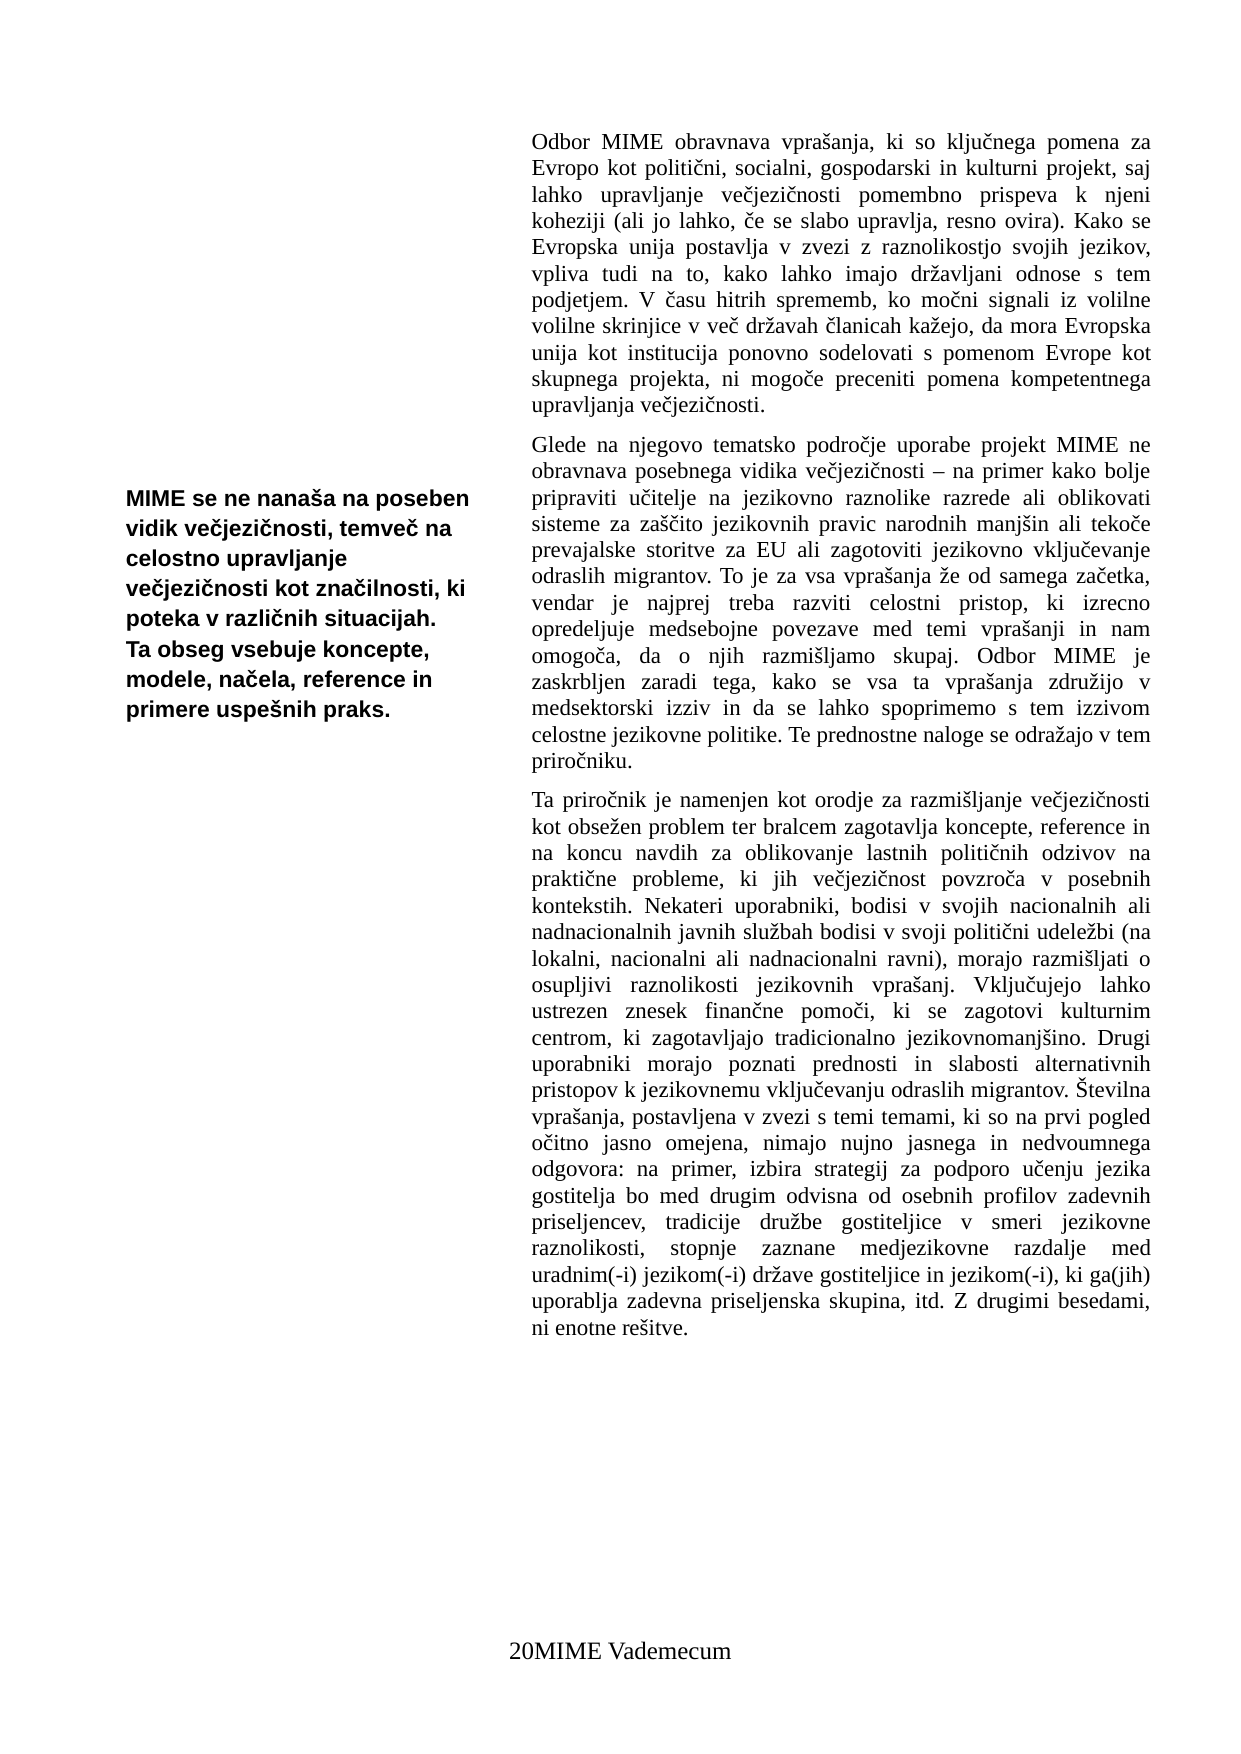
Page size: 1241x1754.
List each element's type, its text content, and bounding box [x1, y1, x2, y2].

text [117, 476, 492, 793]
text MIME se ne nanaša na poseben vidik večjezičnosti, temveč na celostno upravljanje večjezičnosti kot značilnosti, ki poteka v različnih situacijah. [126, 484, 483, 632]
text Odbor MIME obravnava vprašanja, ki so ključnega pomena za Evropo kot politični, socialni, gospodarski in kulturni projekt, saj lahko upravljanje večjezičnosti pomembno prispeva k njeni koheziji (ali jo lahko, če se slabo upravlja, resno ovira). Kako se Evropska unija postavlja v zvezi z raznolikostjo svojih jezikov, vpliva tudi na to, kako lahko imajo državljani odnose s tem podjetjem. V času hitrih sprememb, ko močni signali iz volilne volilne skrinjice v več državah članicah kažejo, da mora Evropska unija kot institucija ponovno sodelovati s pomenom Evrope kot skupnega projekta, ni mogoče preceniti pomena kompetentnega upravljanja večjezičnosti. [531, 128, 1152, 418]
text Ta priročnik je namenjen kot orodje za razmišljanje večjezičnosti kot obsežen problem ter bralcem zagotavlja koncepte, reference in na koncu navdih za oblikovanje lastnih političnih odzivov na praktične probleme, ki jih večjezičnost povzroča v posebnih kontekstih. Nekateri uporabniki, bodisi v svojih nacionalnih ali nadnacionalnih javnih službah bodisi v svoji politični udeležbi (na lokalni, nacionalni ali nadnacionalni ravni), morajo razmišljati o osupljivi raznolikosti jezikovnih vprašanj. Vključujejo lahko ustrezen znesek finančne pomoči, ki se zagotovi kulturnim centrom, ki zagotavljajo tradicionalno jezikovnomanjšino. Drugi uporabniki morajo poznati prednosti in slabosti alternativnih pristopov k jezikovnemu vključevanju odraslih migrantov. Številna vprašanja, postavljena v zvezi s temi temami, ki so na prvi pogled očitno jasno omejena, nimajo nujno jasnega in nedvoumnega odgovora: na primer, izbira strategij za podporo učenju jezika gostitelja bo med drugim odvisna od osebnih profilov zadevnih priseljencev, tradicije družbe gostiteljice v smeri jezikovne raznolikosti, stopnje zaznane medjezikovne razdalje med uradnim(-i) jezikom(-i) države gostiteljice in jezikom(-i), ki ga(jih) uporablja zadevna priseljenska skupina, itd. Z drugimi besedami, ni enotne rešitve. [531, 786, 1152, 1340]
text Ta obseg vsebuje koncepte, modele, načela, reference in primere uspešnih praks. [126, 636, 483, 722]
text Glede na njegovo tematsko področje uporabe projekt MIME ne obravnava posebnega vidika večjezičnosti – na primer kako bolje pripraviti učitelje na jezikovno raznolike razrede ali oblikovati sisteme za zaščito jezikovnih pravic narodnih manjšin ali tekoče prevajalske storitve za EU ali zagotoviti jezikovno vključevanje odraslih migrantov. To je za vsa vprašanja že od samega začetka, vendar je najprej treba razviti celostni pristop, ki izrecno opredeljuje medsebojne povezave med temi vprašanji in nam omogoča, da o njih razmišljamo skupaj. Odbor MIME je zaskrbljen zaradi tega, kako se vsa ta vprašanja združijo v medsektorski izziv in da se lahko spoprimemo s tem izzivom celostne jezikovne politike. Te prednostne naloge se odražajo v tem priročniku. [531, 431, 1152, 773]
